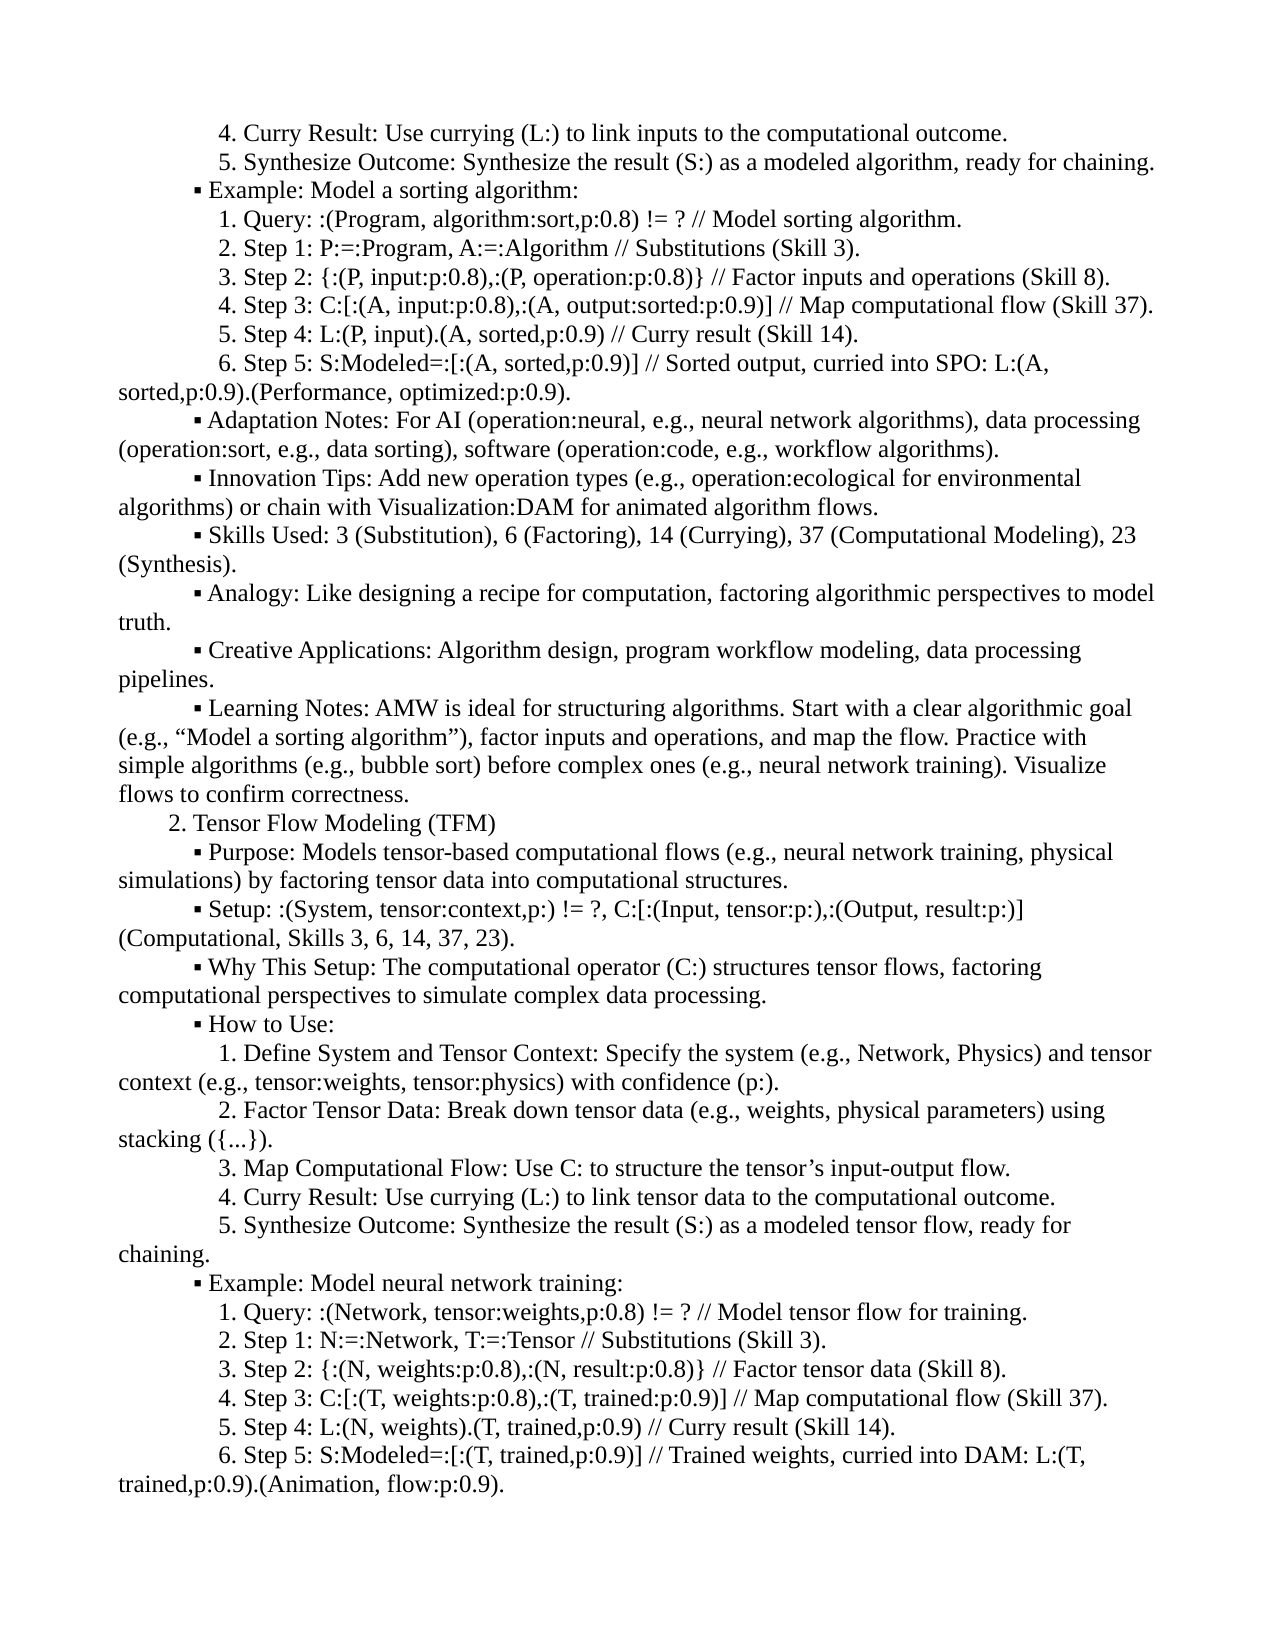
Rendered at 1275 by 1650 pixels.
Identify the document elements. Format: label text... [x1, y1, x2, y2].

text 2. Tensor Flow Modeling (TFM) [118, 808, 1157, 837]
text 3. Step 2: {:(N, weights:p:0.8),:(N, result:p:0.8)} // Factor tensor data (Skill 8). [118, 1354, 1157, 1383]
text ▪ Why This Setup: The computational operator (C:) structures tensor flows, factoring computational perspectives to simulate complex data processing. [118, 952, 1157, 1009]
text 1. Query: :(Program, algorithm:sort,p:0.8) != ? // Model sorting algorithm. [118, 204, 1157, 233]
text 5. Synthesize Outcome: Synthesize the result (S:) as a modeled algorithm, ready for chaining. [118, 147, 1157, 176]
text ▪ Analogy: Like designing a recipe for computation, factoring algorithmic perspectives to model truth. [118, 578, 1157, 636]
text 5. Step 4: L:(N, weights).(T, trained,p:0.9) // Curry result (Skill 14). [118, 1412, 1157, 1441]
text 6. Step 5: S:Modeled=:[:(T, trained,p:0.9)] // Trained weights, curried into DAM: L:(T, trained,p:0.9).(Animation, flow:p:0.9). [118, 1441, 1157, 1498]
text 6. Step 5: S:Modeled=:[:(A, sorted,p:0.9)] // Sorted output, curried into SPO: L:(A, sorted,p:0.9).(Performance, optimized:p:0.9). [118, 348, 1157, 406]
text 3. Map Computational Flow: Use C: to structure the tensor’s input-output flow. [118, 1153, 1157, 1182]
text 2. Factor Tensor Data: Break down tensor data (e.g., weights, physical parameters) using stacking ({...}). [118, 1096, 1157, 1153]
text ▪ Creative Applications: Algorithm design, program workflow modeling, data processing pipelines. [118, 636, 1157, 693]
text 3. Step 2: {:(P, input:p:0.8),:(P, operation:p:0.8)} // Factor inputs and operations (Skill 8). [118, 262, 1157, 291]
text 1. Define System and Tensor Context: Specify the system (e.g., Network, Physics) and tensor context (e.g., tensor:weights, tensor:physics) with confidence (p:). [118, 1038, 1157, 1096]
text 1. Query: :(Network, tensor:weights,p:0.8) != ? // Model tensor flow for training. [118, 1297, 1157, 1326]
text 5. Step 4: L:(P, input).(A, sorted,p:0.9) // Curry result (Skill 14). [118, 319, 1157, 348]
text ▪ Innovation Tips: Add new operation types (e.g., operation:ecological for environmental algorithms) or chain with Visualization:DAM for animated algorithm flows. [118, 463, 1157, 521]
text 5. Synthesize Outcome: Synthesize the result (S:) as a modeled tensor flow, ready for chaining. [118, 1211, 1157, 1268]
text 2. Step 1: P:=:Program, A:=:Algorithm // Substitutions (Skill 3). [118, 233, 1157, 262]
text 4. Step 3: C:[:(T, weights:p:0.8),:(T, trained:p:0.9)] // Map computational flow (Skill 37). [118, 1383, 1157, 1412]
text ▪ Adaptation Notes: For AI (operation:neural, e.g., neural network algorithms), data processing (operation:sort, e.g., data sorting), software (operation:code, e.g., workflow algorithms). [118, 406, 1157, 463]
text ▪ Skills Used: 3 (Substitution), 6 (Factoring), 14 (Currying), 37 (Computational Modeling), 23 (Synthesis). [118, 521, 1157, 578]
text ▪ Learning Notes: AMW is ideal for structuring algorithms. Start with a clear algorithmic goal (e.g., “Model a sorting algorithm”), factor inputs and operations, and map the flow. Practice with simple algorithms (e.g., bubble sort) before complex ones (e.g., neural network training). Visualize flows to confirm correctness. [118, 693, 1157, 808]
text 4. Curry Result: Use currying (L:) to link inputs to the computational outcome. [118, 118, 1157, 147]
text ▪ How to Use: [118, 1009, 1157, 1038]
text ▪ Setup: :(System, tensor:context,p:) != ?, C:[:(Input, tensor:p:),:(Output, result:p:)] (Computational, Skills 3, 6, 14, 37, 23). [118, 894, 1157, 952]
text ▪ Example: Model neural network training: [118, 1268, 1157, 1297]
text ▪ Purpose: Models tensor-based computational flows (e.g., neural network training, physical simulations) by factoring tensor data into computational structures. [118, 837, 1157, 894]
text 4. Step 3: C:[:(A, input:p:0.8),:(A, output:sorted:p:0.9)] // Map computational flow (Skill 37). [118, 291, 1157, 319]
text 4. Curry Result: Use currying (L:) to link tensor data to the computational outcome. [118, 1182, 1157, 1211]
text ▪ Example: Model a sorting algorithm: [118, 176, 1157, 204]
text 2. Step 1: N:=:Network, T:=:Tensor // Substitutions (Skill 3). [118, 1326, 1157, 1354]
